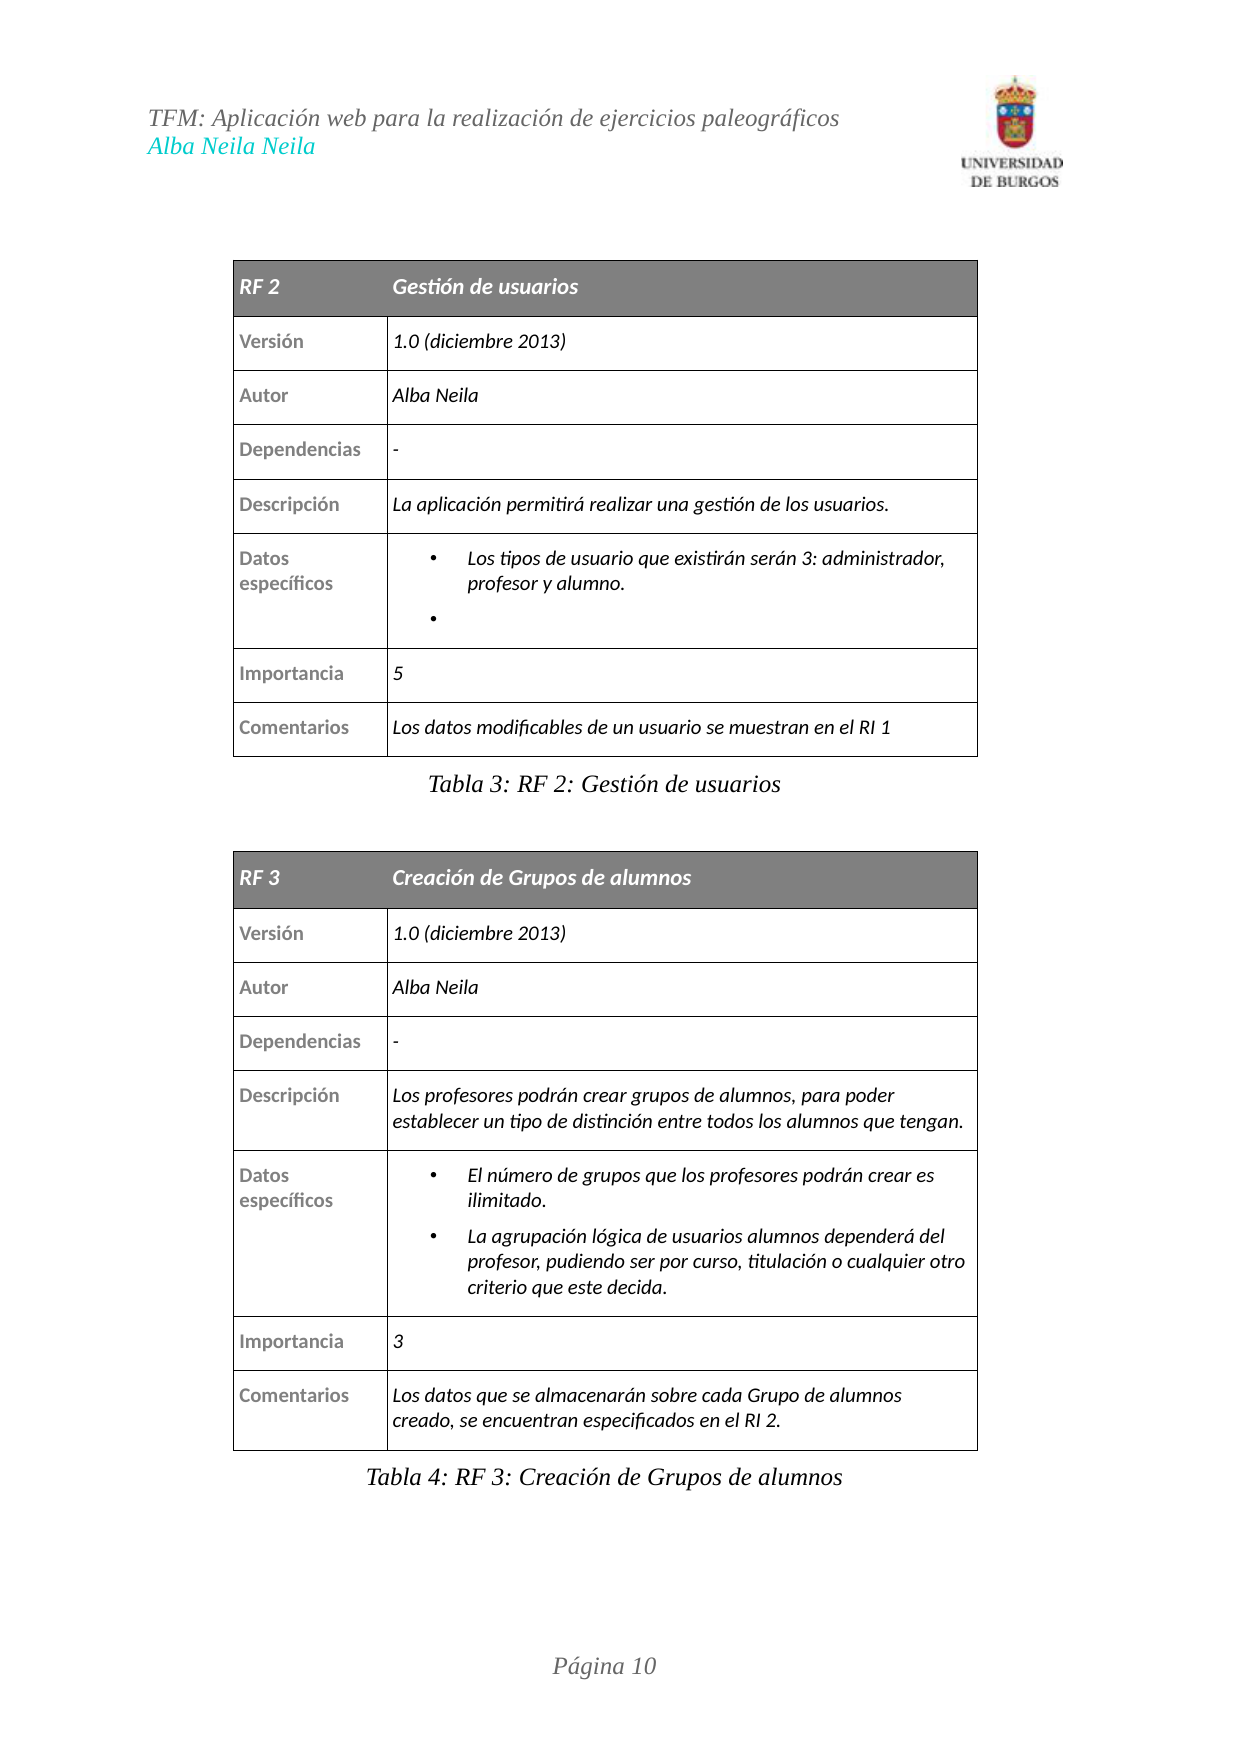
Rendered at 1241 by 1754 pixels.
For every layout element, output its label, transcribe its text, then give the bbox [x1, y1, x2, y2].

table_cell Versión [234, 909, 387, 962]
table_cell Versión [234, 317, 387, 370]
table_cell Descripción [234, 1071, 387, 1149]
table_header RF 3 [234, 852, 387, 908]
table_cell Autor [234, 371, 387, 424]
table_cell Importancia [234, 1317, 387, 1370]
table_cell La aplicación permitirá realizar una gestión de los usuarios. [388, 480, 977, 532]
table_cell Importancia [234, 649, 387, 702]
table_cell Los datos modificables de un usuario se muestran en el RI 1 [388, 703, 977, 756]
table_cell Los datos que se almacenarán sobre cada Grupo de alumnos creado, se encuentran especificados en el RI 2. [388, 1371, 977, 1449]
table_cell Los tipos de usuario que existirán serán 3: administrador, profesor y alumno. [388, 534, 977, 648]
table_cell Dependencias [234, 1017, 387, 1070]
table_cell 1.0 (diciembre 2013) [388, 317, 977, 370]
table_cell Dependencias [234, 425, 387, 478]
table_cell Autor [234, 963, 387, 1016]
text Tabla 3: RF 2: Gestión de usuarios [148, 769, 1063, 797]
table_header Gestión de usuarios [387, 261, 977, 316]
table_cell Alba Neila [388, 371, 977, 424]
table_cell Comentarios [234, 703, 387, 756]
table_cell 5 [388, 649, 977, 702]
table_cell Datos específicos [234, 1151, 387, 1316]
table_cell Descripción [234, 480, 387, 532]
table_header RF 2 [234, 261, 387, 316]
table_cell 3 [388, 1317, 977, 1370]
table_cell - [388, 1017, 977, 1070]
table_cell 1.0 (diciembre 2013) [388, 909, 977, 962]
table_cell Alba Neila [388, 963, 977, 1016]
table_cell Datos específicos [234, 534, 387, 648]
table_cell El número de grupos que los profesores podrán crear es ilimitado. La agrupación lógica de usuarios alumnos dependerá del profesor, pudiendo ser por curso, titulación o cualquier otro criterio que este decida. [388, 1151, 977, 1316]
table_cell Comentarios [234, 1371, 387, 1449]
table_header Creación de Grupos de alumnos [387, 852, 977, 908]
table_cell - [388, 425, 977, 478]
text Tabla 4: RF 3: Creación de Grupos de alumnos [148, 1462, 1063, 1491]
table_cell Los profesores podrán crear grupos de alumnos, para poder establecer un tipo de distinción entre todos los alumnos que tengan. [388, 1071, 977, 1149]
picture [961, 75, 1063, 187]
